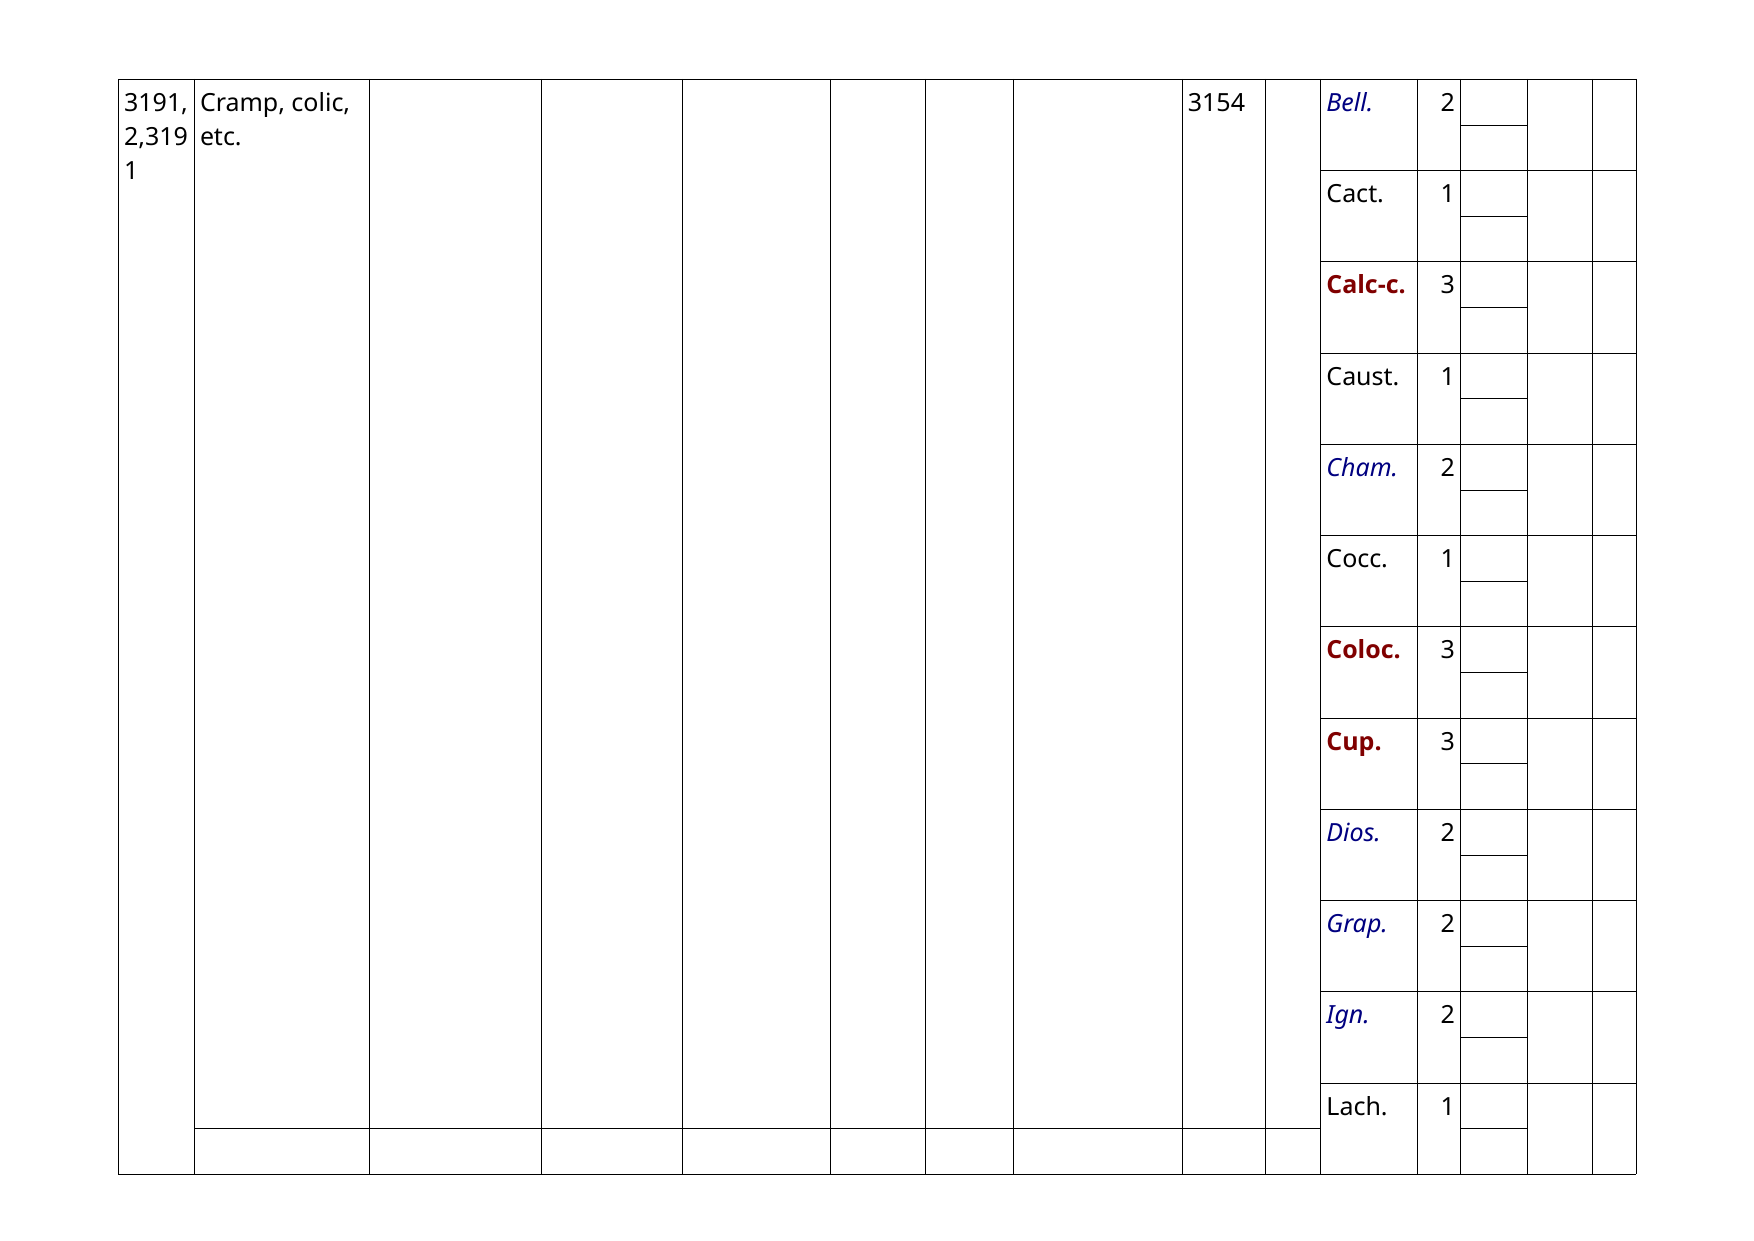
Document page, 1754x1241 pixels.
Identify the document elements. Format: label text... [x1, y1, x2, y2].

table_cell [1461, 1084, 1527, 1128]
table_cell [1528, 262, 1592, 353]
table_cell [1593, 80, 1636, 170]
table_cell [1593, 719, 1636, 809]
table_cell 2 [1418, 901, 1460, 991]
table_cell [1528, 627, 1592, 718]
table_cell [1593, 262, 1636, 353]
table_cell 3154 [1183, 80, 1265, 1128]
table_cell [1593, 1084, 1636, 1174]
table_cell [1461, 262, 1527, 307]
table_cell [1528, 445, 1592, 535]
table_cell [1461, 536, 1527, 581]
table_cell [1593, 810, 1636, 900]
table_cell 1 [1418, 536, 1460, 626]
table_cell [1461, 1038, 1527, 1083]
table_cell [1461, 901, 1527, 946]
table_cell [1593, 901, 1636, 991]
table_cell [1593, 627, 1636, 718]
table_cell [1528, 1084, 1592, 1174]
table_cell [1528, 80, 1592, 170]
table_cell [1528, 719, 1592, 809]
table_cell [1461, 810, 1527, 854]
table_cell [683, 1129, 830, 1174]
table_cell [683, 80, 830, 1128]
table_cell [1461, 399, 1527, 444]
table_cell 3191,2,3191 [119, 80, 194, 1174]
table_cell Bell. [1321, 80, 1417, 170]
table_cell [195, 1129, 369, 1174]
table_cell [1461, 673, 1527, 718]
table_cell [1593, 992, 1636, 1083]
table_cell Cup. [1321, 719, 1417, 809]
table_cell 1 [1418, 354, 1460, 444]
table_cell [1461, 947, 1527, 991]
table_cell Dios. [1321, 810, 1417, 900]
table_cell [1461, 80, 1527, 124]
table_cell [1528, 171, 1592, 261]
table_cell Lach. [1321, 1084, 1417, 1174]
table_cell [1461, 354, 1527, 398]
table_cell [1461, 1129, 1527, 1174]
table_cell Grap. [1321, 901, 1417, 991]
table_cell Cact. [1321, 171, 1417, 261]
table_cell [370, 1129, 541, 1174]
table_cell 1 [1418, 171, 1460, 261]
table_cell 2 [1418, 992, 1460, 1083]
table_cell Ign. [1321, 992, 1417, 1083]
table_cell [1528, 992, 1592, 1083]
table_cell 3 [1418, 627, 1460, 718]
table_cell [1528, 901, 1592, 991]
table_cell [1461, 627, 1527, 672]
table_cell [1528, 536, 1592, 626]
table_cell [1461, 308, 1527, 353]
table_cell [1266, 80, 1320, 1128]
table_cell [1461, 582, 1527, 626]
table_cell [1014, 80, 1182, 1128]
table_cell Cham. [1321, 445, 1417, 535]
table_cell 1 [1418, 1084, 1460, 1174]
table_cell [1461, 719, 1527, 763]
table_cell 2 [1418, 810, 1460, 900]
table_cell [1266, 1129, 1320, 1174]
table_cell [1183, 1129, 1265, 1174]
table_cell [1461, 856, 1527, 900]
table_cell 2 [1418, 445, 1460, 535]
table_cell [370, 80, 541, 1128]
table_cell Cocc. [1321, 536, 1417, 626]
table_cell [1593, 445, 1636, 535]
table_cell 3 [1418, 262, 1460, 353]
table_cell [831, 80, 925, 1128]
table_cell Calc-c. [1321, 262, 1417, 353]
table_cell [926, 1129, 1013, 1174]
table_cell [1528, 354, 1592, 444]
table_cell [542, 1129, 682, 1174]
table_cell [1461, 217, 1527, 261]
table_cell [1461, 491, 1527, 535]
table_cell [831, 1129, 925, 1174]
table_cell Cramp, colic, etc. [195, 80, 369, 1128]
table_cell [1461, 992, 1527, 1037]
table_cell [1461, 764, 1527, 809]
table_cell 2 [1418, 80, 1460, 170]
table_cell [1593, 536, 1636, 626]
table_cell [1593, 171, 1636, 261]
table_cell [1593, 354, 1636, 444]
table_cell [1461, 445, 1527, 489]
table_cell Caust. [1321, 354, 1417, 444]
table_cell [1528, 810, 1592, 900]
table_cell [1014, 1129, 1182, 1174]
table_cell Coloc. [1321, 627, 1417, 718]
table_cell [1461, 171, 1527, 216]
table_cell [1461, 126, 1527, 170]
table_cell 3 [1418, 719, 1460, 809]
table_cell [542, 80, 682, 1128]
table_cell [926, 80, 1013, 1128]
